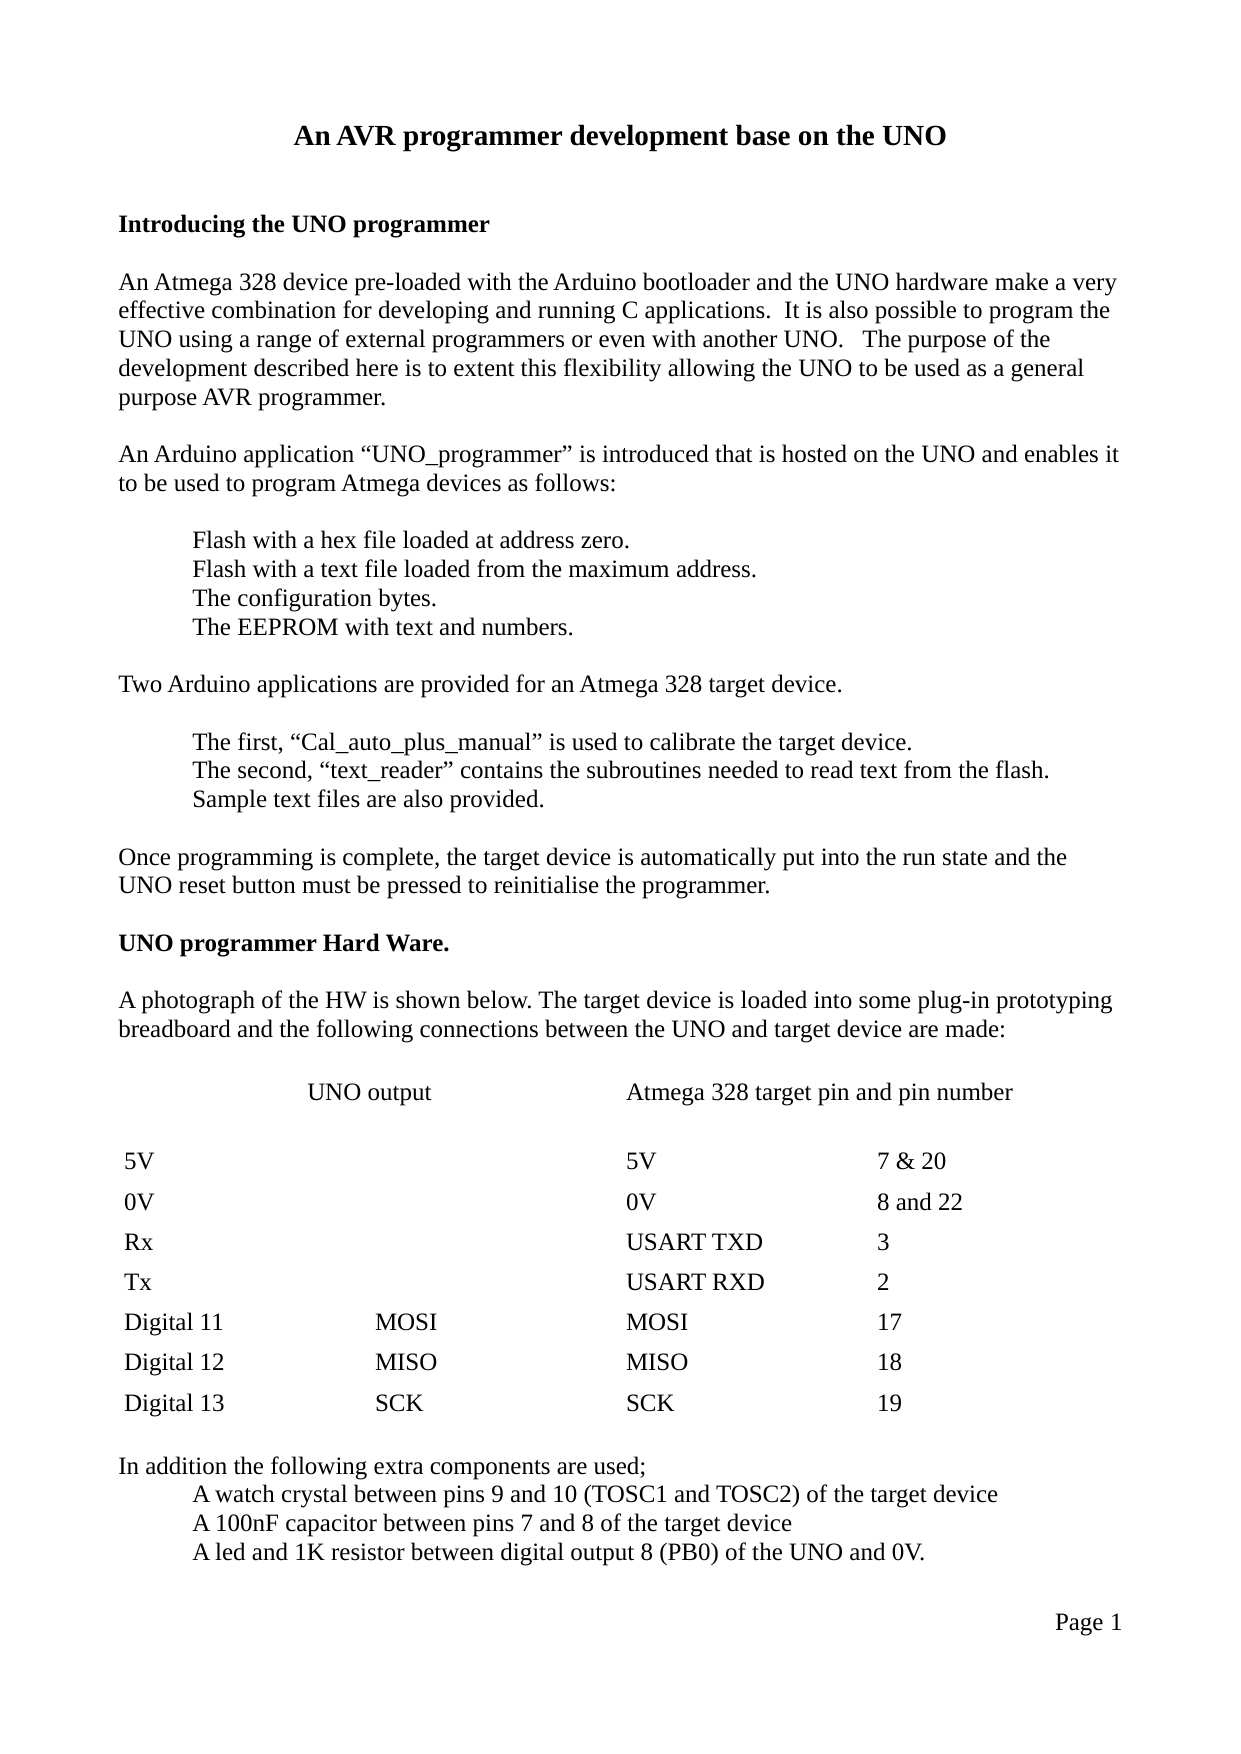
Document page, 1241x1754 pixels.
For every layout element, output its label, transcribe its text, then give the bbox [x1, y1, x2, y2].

table_cell USART TXD [620, 1221, 871, 1261]
table_cell 2 [871, 1261, 1122, 1301]
table_cell 0V [620, 1181, 871, 1221]
text A led and 1K resistor between digital output 8 (PB0) of the UNO and 0V. [118, 1537, 1122, 1566]
table_cell Rx [118, 1221, 369, 1261]
table_cell MOSI [369, 1301, 620, 1342]
text A photograph of the HW is shown below. The target device is loaded into some plug-in prototyping breadboard and the following connections between the UNO and target device are made: [118, 985, 1122, 1043]
text The configuration bytes. [118, 583, 1122, 612]
text The first, “Cal_auto_plus_manual” is used to calibrate the target device. [118, 727, 1122, 755]
table_cell MOSI [620, 1301, 871, 1342]
table_cell Digital 13 [118, 1382, 369, 1422]
text The second, “text_reader” contains the subroutines needed to read text from the flash. [118, 755, 1122, 784]
table_header UNO output [118, 1072, 620, 1141]
table_cell 0V [118, 1181, 369, 1221]
table_cell 7 & 20 [871, 1141, 1122, 1181]
text Flash with a hex file loaded at address zero. [118, 525, 1122, 554]
table_cell SCK [620, 1382, 871, 1422]
table_cell [369, 1221, 620, 1261]
table_cell MISO [369, 1342, 620, 1382]
table_cell Digital 12 [118, 1342, 369, 1382]
table_cell 5V [620, 1141, 871, 1181]
table_cell SCK [369, 1382, 620, 1422]
table_cell USART RXD [620, 1261, 871, 1301]
table_cell [369, 1261, 620, 1301]
text An Arduino application “UNO_programmer” is introduced that is hosted on the UNO and enables it to be used to program Atmega devices as follows: [118, 439, 1122, 497]
table_cell MISO [620, 1342, 871, 1382]
table_cell Digital 11 [118, 1301, 369, 1342]
table_cell 17 [871, 1301, 1122, 1342]
table_cell 18 [871, 1342, 1122, 1382]
text UNO programmer Hard Ware. [118, 928, 1122, 957]
table_cell 19 [871, 1382, 1122, 1422]
text Introducing the UNO programmer [118, 209, 1122, 238]
text Flash with a text file loaded from the maximum address. [118, 554, 1122, 583]
table_cell 5V [118, 1141, 369, 1181]
text A watch crystal between pins 9 and 10 (TOSC1 and TOSC2) of the target device [118, 1479, 1122, 1508]
table_header Atmega 328 target pin and pin number [620, 1072, 1122, 1141]
text Sample text files are also provided. [118, 784, 1122, 813]
text An AVR programmer development base on the UNO [118, 118, 1122, 152]
text A 100nF capacitor between pins 7 and 8 of the target device [118, 1508, 1122, 1537]
text The EEPROM with text and numbers. [118, 612, 1122, 640]
text Once programming is complete, the target device is automatically put into the run state and the UNO reset button must be pressed to reinitialise the programmer. [118, 842, 1122, 899]
text In addition the following extra components are used; [118, 1451, 1122, 1479]
text An Atmega 328 device pre-loaded with the Arduino bootloader and the UNO hardware make a very effective combination for developing and running C applications. It is also possible to program the UNO using a range of external programmers or even with another UNO. The purpose of the development described here is to extent this flexibility allowing the UNO to be used as a general purpose AVR programmer. [118, 267, 1122, 410]
table_cell [369, 1181, 620, 1221]
table_cell Tx [118, 1261, 369, 1301]
table_cell 3 [871, 1221, 1122, 1261]
table_cell [369, 1141, 620, 1181]
table_cell 8 and 22 [871, 1181, 1122, 1221]
text Two Arduino applications are provided for an Atmega 328 target device. [118, 669, 1122, 698]
